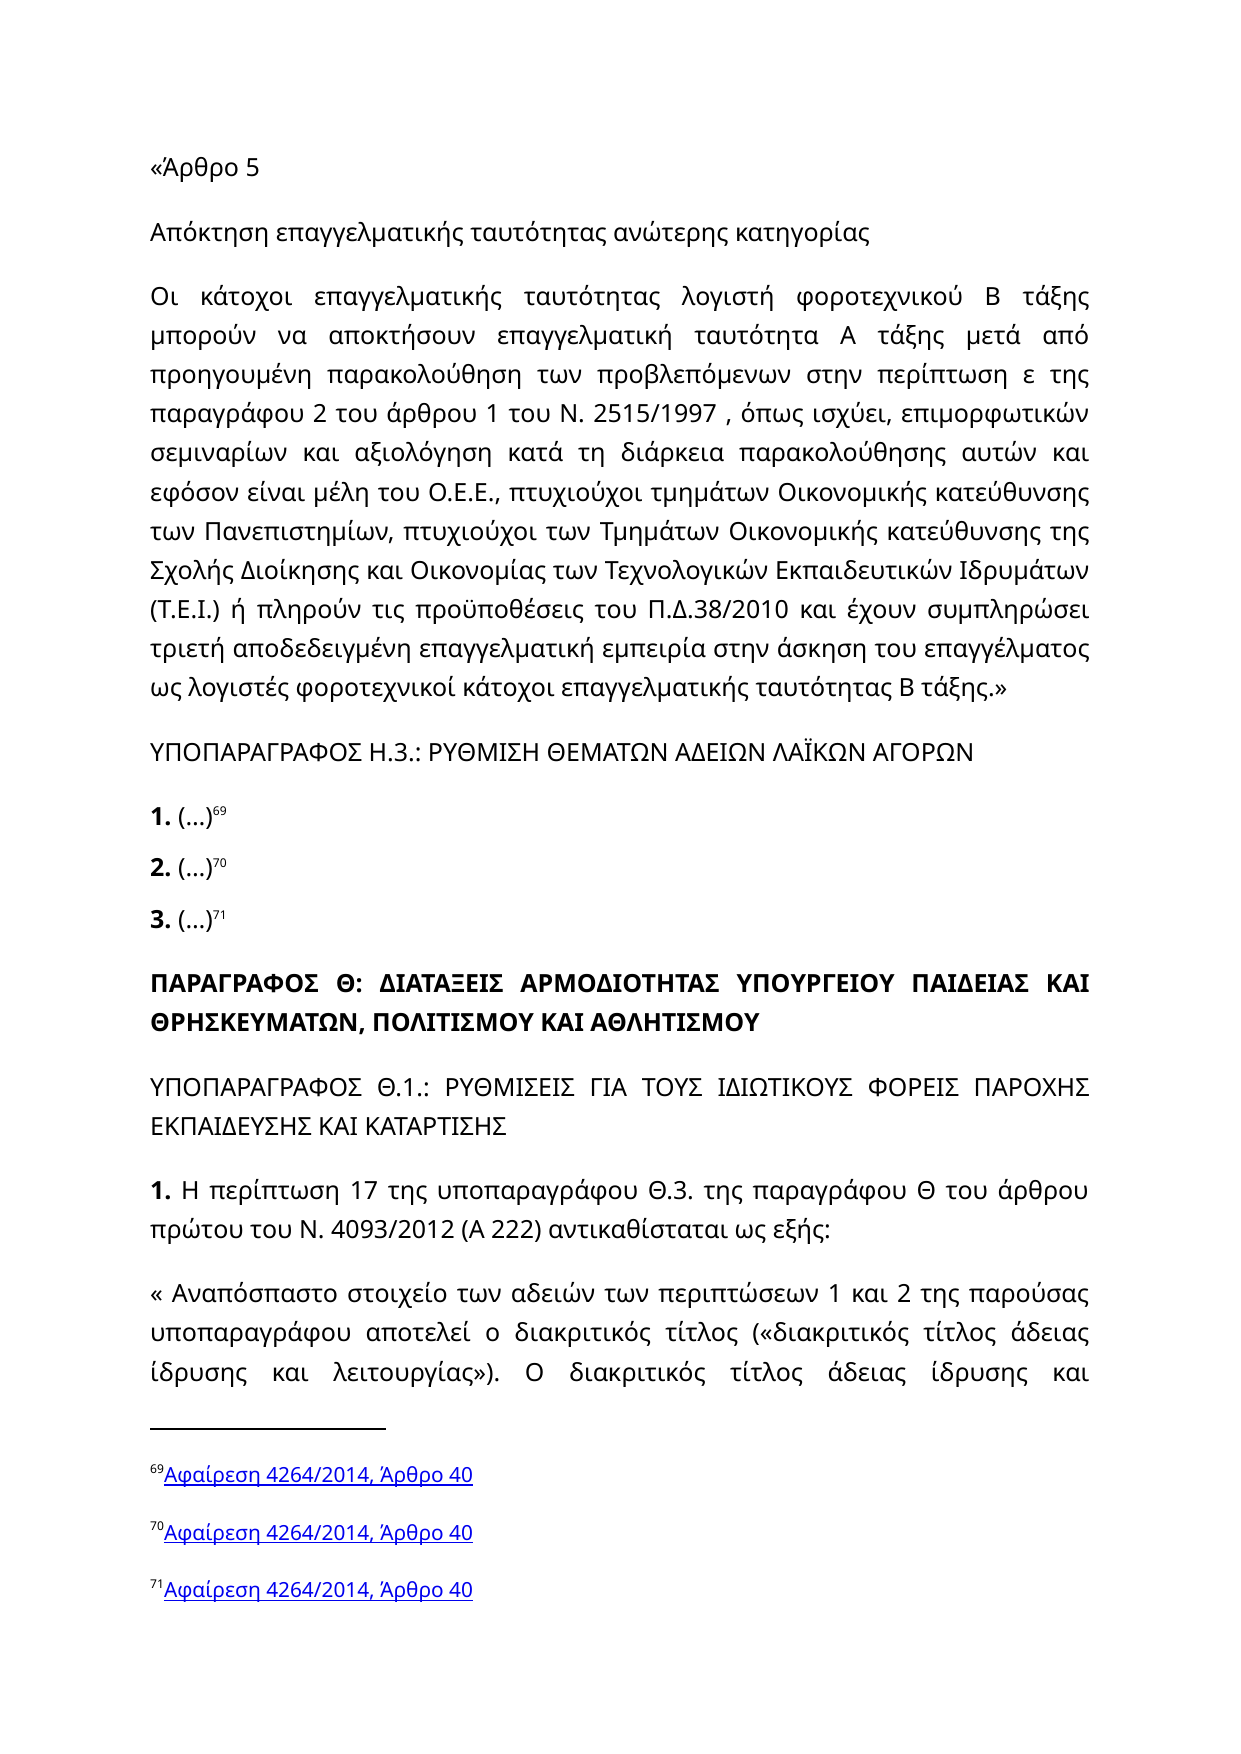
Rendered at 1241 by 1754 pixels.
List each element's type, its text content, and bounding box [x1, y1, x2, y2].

text Αφαίρεση 4264/2014, Άρθρο 40 [150, 1576, 1090, 1604]
text Οι κάτοχοι επαγγελματικής ταυτότητας λογιστή φοροτεχνικού Β τάξης μπορούν να αποκτήσουν επαγγελματική ταυτότητα Α τάξης μετά από προηγουμένη παρακολούθηση των προβλεπόμενων στην περίπτωση ε της παραγράφου 2 του άρθρου 1 του Ν. 2515/1997 , όπως ισχύει, επιμορφωτικών σεμιναρίων και αξιολόγηση κατά τη διάρκεια παρακολούθησης αυτών και εφόσον είναι μέλη του Ο.Ε.Ε., πτυχιούχοι τμημάτων Οικονομικής κατεύθυνσης των Πανεπιστημίων, πτυχιούχοι των Τμημάτων Οικονομικής κατεύθυνσης της Σχολής Διοίκησης και Οικονομίας των Τεχνολογικών Εκπαιδευτικών Ιδρυμάτων (Τ.Ε.Ι.) ή πληρούν τις προϋποθέσεις του Π.Δ.38/2010 και έχουν συμπληρώσει τριετή αποδεδειγμένη επαγγελματική εμπειρία στην άσκηση του επαγγέλματος ως λογιστές φοροτεχνικοί κάτοχοι επαγγελματικής ταυτότητας Β τάξης.» [150, 278, 1090, 704]
text Απόκτηση επαγγελματικής ταυτότητας ανώτερης κατηγορίας [150, 214, 1090, 248]
text Αφαίρεση 4264/2014, Άρθρο 40 [150, 1518, 1090, 1546]
text « Αναπόσπαστο στοιχείο των αδειών των περιπτώσεων 1 και 2 της παρούσας υποπαραγράφου αποτελεί ο διακριτικός τίτλος («διακριτικός τίτλος άδειας ίδρυσης και λειτουργίας»). Ο διακριτικός τίτλος άδειας ίδρυσης και [150, 1276, 1090, 1388]
text ΥΠΟΠΑΡΑΓΡΑΦΟΣ Η.3.: ΡΥΘΜΙΣΗ ΘΕΜΑΤΩΝ ΑΔΕΙΩΝ ΛΑΪΚΩΝ ΑΓΟΡΩΝ [150, 734, 1090, 768]
text 2. (…) [150, 850, 1090, 884]
text 3. (…) [150, 902, 1090, 936]
text ΥΠΟΠΑΡΑΓΡΑΦΟΣ Θ.1.: ΡΥΘΜΙΣΕΙΣ ΓΙΑ ΤΟΥΣ ΙΔΙΩΤΙΚΟΥΣ ΦΟΡΕΙΣ ΠΑΡΟΧΗΣ ΕΚΠΑΙΔΕΥΣΗΣ ΚΑΙ ΚΑΤΑΡΤΙΣΗΣ [150, 1069, 1090, 1142]
text 1. Η περίπτωση 17 της υποπαραγράφου Θ.3. της παραγράφου Θ του άρθρου πρώτου του Ν. 4093/2012 (Α 222) αντικαθίσταται ως εξής: [150, 1172, 1090, 1246]
text 1. (…) [150, 798, 1090, 832]
text ΠΑΡΑΓΡΑΦΟΣ Θ: ΔΙΑΤΑΞΕΙΣ ΑΡΜΟΔΙΟΤΗΤΑΣ ΥΠΟΥΡΓΕΙΟΥ ΠΑΙΔΕΙΑΣ ΚΑΙ ΘΡΗΣΚΕΥΜΑΤΩΝ, ΠΟΛΙΤΙΣΜΟΥ ΚΑΙ ΑΘΛΗΤΙΣΜΟΥ [150, 966, 1090, 1039]
text «Άρθρο 5 [150, 150, 1090, 184]
text Αφαίρεση 4264/2014, Άρθρο 40 [150, 1460, 1090, 1489]
